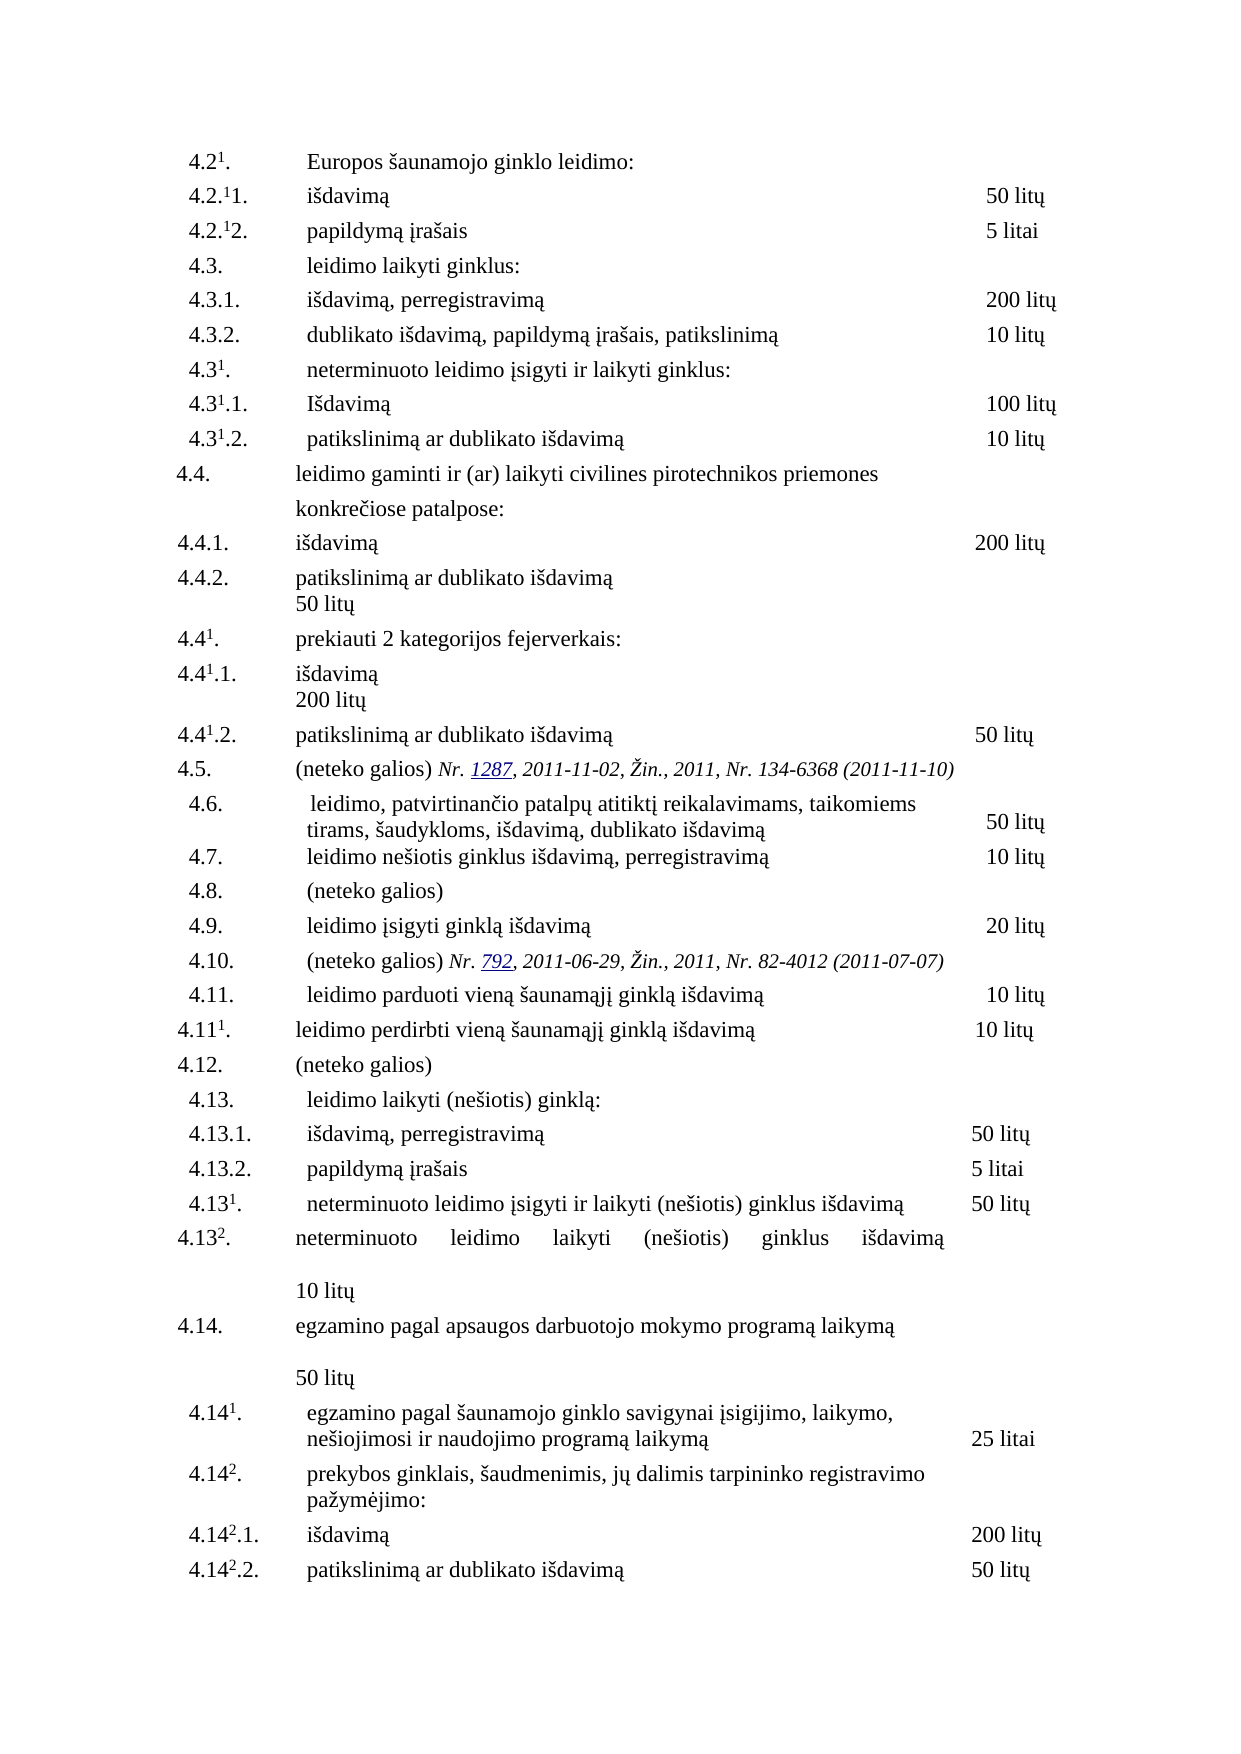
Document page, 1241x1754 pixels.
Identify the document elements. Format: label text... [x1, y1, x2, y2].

table_cell išdavimą, perregistravimą [307, 1120, 971, 1155]
table_cell papildymą įrašais [307, 217, 986, 252]
table_cell leidimo nešiotis ginklus išdavimą, perregistravimą [307, 843, 986, 877]
table_header 4.13. [177, 1086, 307, 1120]
table_cell 4.3.2. [177, 321, 307, 356]
table_cell 4.131. [177, 1190, 307, 1224]
table_cell 4.142.2. [177, 1556, 307, 1591]
table_header 50 litų [986, 790, 1133, 843]
table_cell 4.11. [177, 982, 307, 1016]
table_header [986, 148, 1133, 182]
table_cell 4.31. [177, 356, 307, 391]
table_cell leidimo įsigyti ginklą išdavimą [307, 912, 986, 947]
table_header [971, 1086, 1119, 1120]
text 4.132. neterminuoto leidimo laikyti (nešiotis) ginklus išdavimą 10 litų [177, 1224, 945, 1303]
table_cell (neteko galios) [307, 878, 986, 912]
text 4.4.1. išdavimą 200 litų [177, 529, 1137, 556]
text 4.41. prekiauti 2 kategorijos fejerverkais: [177, 625, 915, 651]
table_cell išdavimą [307, 183, 986, 217]
table_cell 200 litų [971, 1521, 1119, 1556]
table_cell [971, 1460, 1119, 1521]
table_cell leidimo parduoti vieną šaunamąjį ginklą išdavimą [307, 982, 986, 1016]
table_header leidimo, patvirtinančio patalpų atitiktį reikalavimams, taikomiems tirams, šaudykloms, išdavimą, dublikato išdavimą [307, 790, 986, 843]
table_cell patikslinimą ar dublikato išdavimą [307, 1556, 971, 1591]
table_cell 4.8. [177, 878, 307, 912]
table_cell patikslinimą ar dublikato išdavimą [307, 425, 986, 460]
table_cell [986, 356, 1133, 391]
table_cell leidimo laikyti ginklus: [307, 252, 986, 286]
table_header Europos šaunamojo ginklo leidimo: [307, 148, 986, 182]
text 4.41.2. patikslinimą ar dublikato išdavimą 50 litų [177, 721, 1122, 747]
text 4.14. egzamino pagal apsaugos darbuotojo mokymo programą laikymą 50 litų [177, 1312, 945, 1391]
table_cell 50 litų [971, 1190, 1119, 1224]
text 4.4. leidimo gaminti ir (ar) laikyti civilines pirotechnikos priemones [176, 460, 974, 486]
text 4.12. (neteko galios) [177, 1051, 945, 1077]
text konkrečiose patalpose: [176, 494, 974, 521]
table_cell 200 litų [986, 286, 1133, 321]
table_cell 4.2.12. [177, 217, 307, 252]
text 4.4.2. patikslinimą ar dublikato išdavimą 50 litų [177, 564, 945, 617]
table_cell 20 litų [986, 912, 1133, 947]
table_header 4.6. [177, 790, 307, 843]
text 4.111. leidimo perdirbti vieną šaunamąjį ginklą išdavimą 10 litų [177, 1016, 1122, 1043]
table_cell 10 litų [986, 982, 1133, 1016]
table_cell 4.2.11. [177, 183, 307, 217]
table_cell išdavimą [307, 1521, 971, 1556]
text 4.5. (neteko galios) Nr. 1287, 2011-11-02, Žin., 2011, Nr. 134-6368 (2011-11-10) [177, 755, 1122, 782]
table_cell neterminuoto leidimo įsigyti ir laikyti (nešiotis) ginklus išdavimą [307, 1190, 971, 1224]
text 4.41.1. išdavimą 200 litų [177, 660, 915, 712]
table_cell Išdavimą [307, 391, 986, 425]
table_header 4.141. [177, 1399, 307, 1460]
table_cell 4.13.2. [177, 1155, 307, 1190]
table_cell 4.10. [177, 947, 307, 982]
table_header leidimo laikyti (nešiotis) ginklą: [307, 1086, 971, 1120]
table_cell 4.3.1. [177, 286, 307, 321]
table_cell 10 litų [986, 321, 1133, 356]
table_header 4.21. [177, 148, 307, 182]
table_cell [986, 878, 1133, 912]
table_cell 50 litų [971, 1556, 1119, 1591]
table_cell prekybos ginklais, šaudmenimis, jų dalimis tarpininko registravimo pažymėjimo: [307, 1460, 971, 1521]
table_cell 100 litų [986, 391, 1133, 425]
table_cell dublikato išdavimą, papildymą įrašais, patikslinimą [307, 321, 986, 356]
table_cell 4.142.1. [177, 1521, 307, 1556]
table_cell [986, 947, 1133, 982]
table_cell 10 litų [986, 425, 1133, 460]
table_cell 4.142. [177, 1460, 307, 1521]
table_header 25 litai [971, 1399, 1119, 1460]
table_cell 10 litų [986, 843, 1133, 877]
table_cell (neteko galios) Nr. 792, 2011-06-29, Žin., 2011, Nr. 82-4012 (2011-07-07) [307, 947, 986, 982]
table_cell 5 litai [971, 1155, 1119, 1190]
table_header egzamino pagal šaunamojo ginklo savigynai įsigijimo, laikymo, nešiojimosi ir naudojimo programą laikymą [307, 1399, 971, 1460]
table_cell 4.9. [177, 912, 307, 947]
table_cell 4.31.1. [177, 391, 307, 425]
table_cell išdavimą, perregistravimą [307, 286, 986, 321]
table_cell papildymą įrašais [307, 1155, 971, 1190]
table_cell 5 litai [986, 217, 1133, 252]
table_cell 4.13.1. [177, 1120, 307, 1155]
table_cell 50 litų [986, 183, 1133, 217]
table_cell 4.7. [177, 843, 307, 877]
table_cell 50 litų [971, 1120, 1119, 1155]
table_cell 4.3. [177, 252, 307, 286]
table_cell [986, 252, 1133, 286]
table_cell 4.31.2. [177, 425, 307, 460]
table_cell neterminuoto leidimo įsigyti ir laikyti ginklus: [307, 356, 986, 391]
